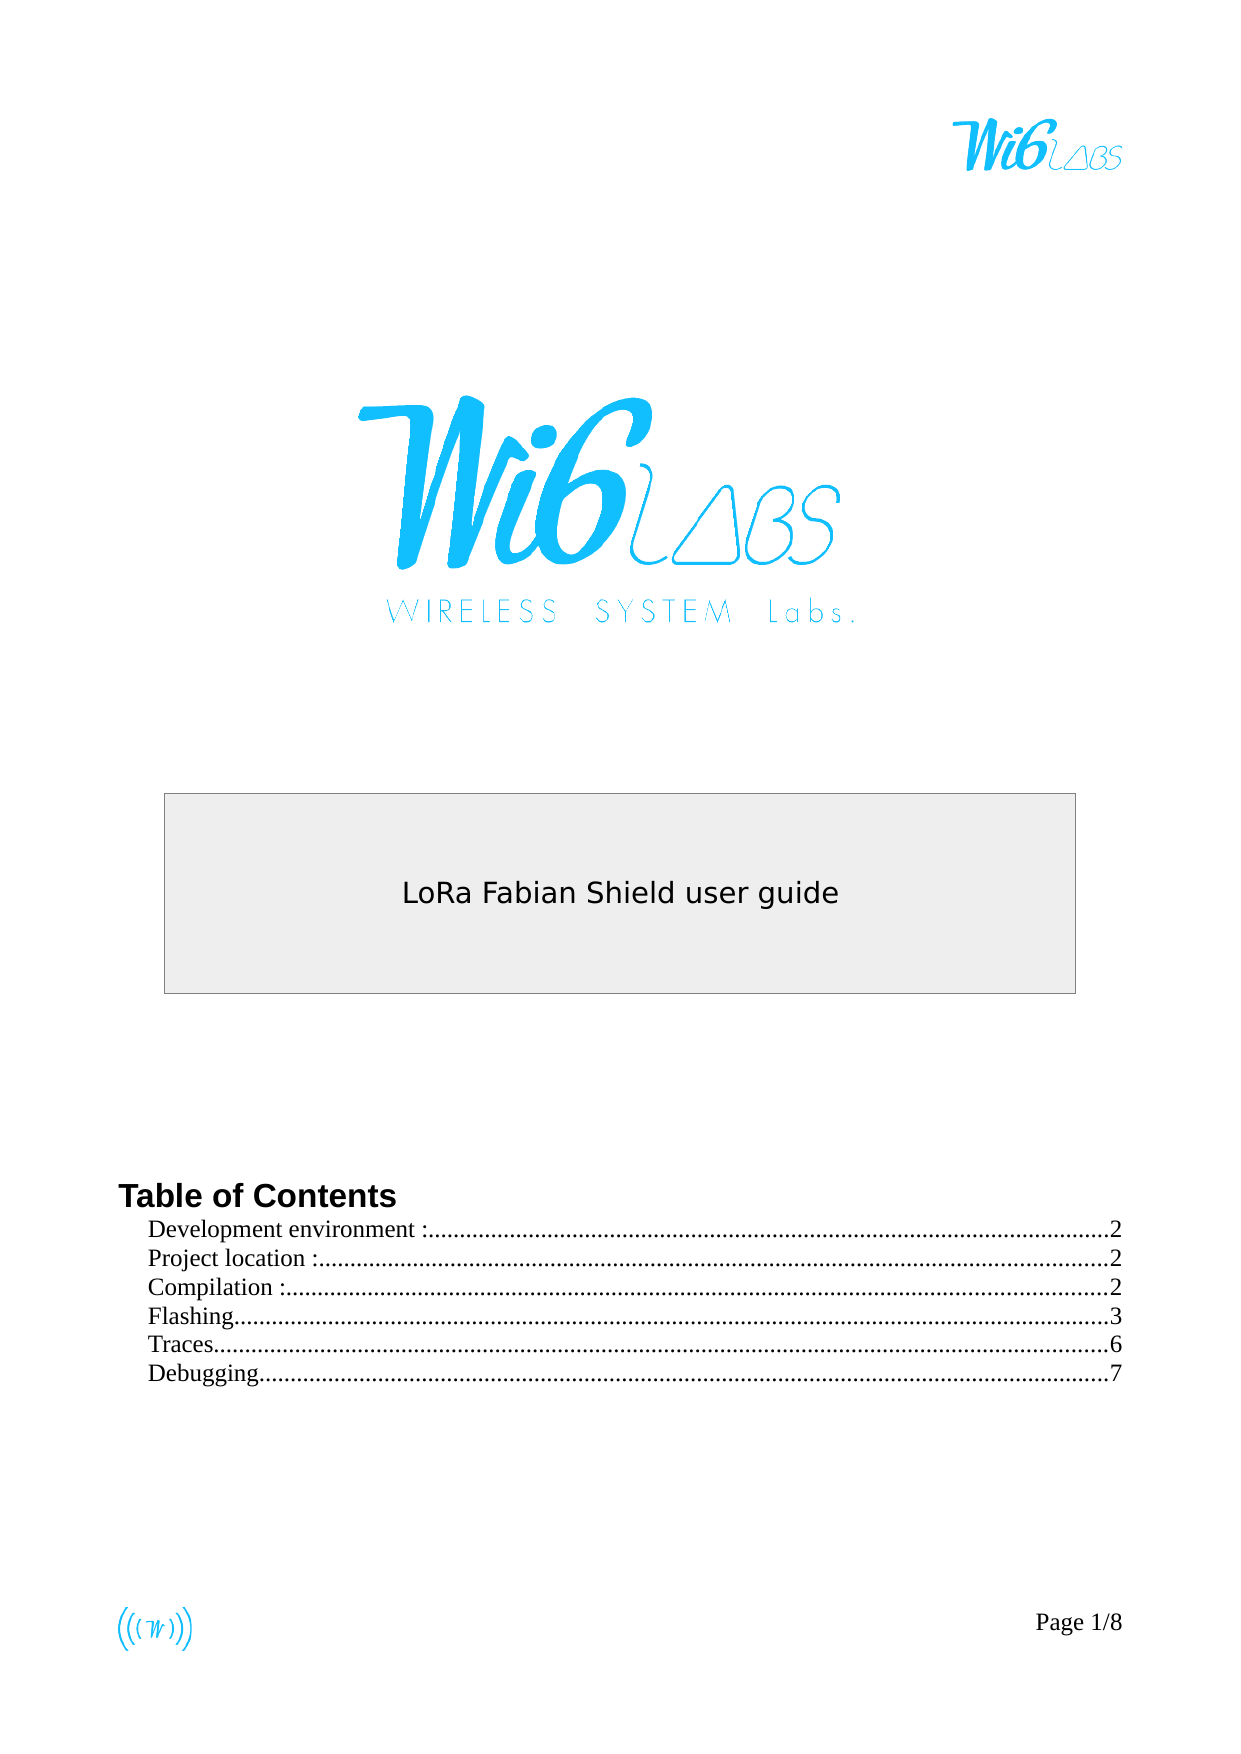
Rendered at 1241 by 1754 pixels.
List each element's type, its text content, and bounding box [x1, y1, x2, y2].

text Debugging 7 [148, 1358, 1122, 1387]
picture [118, 1637, 125, 1651]
text Compilation : 2 [148, 1272, 1122, 1301]
picture [991, 118, 1123, 171]
picture [186, 1639, 192, 1651]
text Traces 6 [148, 1329, 1122, 1358]
picture [186, 1607, 192, 1618]
picture [317, 359, 888, 660]
picture [952, 125, 970, 171]
picture [118, 1607, 124, 1620]
picture [1024, 146, 1038, 166]
picture [973, 136, 987, 171]
text Flashing 3 [148, 1301, 1122, 1329]
text Development environment : 2 [148, 1214, 1122, 1243]
picture [121, 1607, 192, 1651]
picture [952, 118, 988, 145]
subtitle Table of Contents [118, 1176, 1122, 1214]
text Project location : 2 [148, 1243, 1122, 1272]
